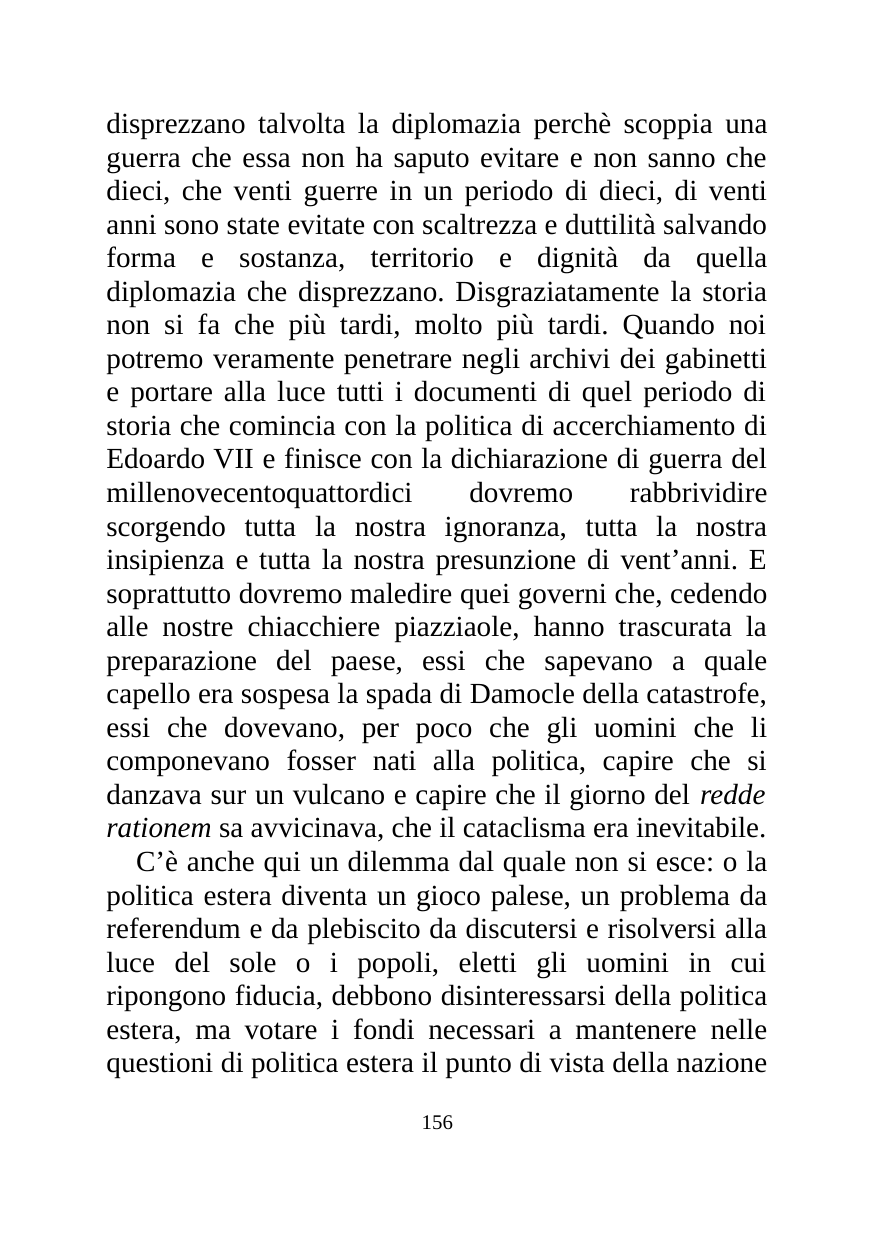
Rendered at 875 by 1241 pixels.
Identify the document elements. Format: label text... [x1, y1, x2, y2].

text C’è anche qui un dilemma dal quale non si esce: o la politica estera diventa un gioco palese, un problema da referendum e da plebiscito da discutersi e risolversi alla luce del sole o i popoli, eletti gli uomini in cui ripongono fiducia, debbono disinteressarsi della politica estera, ma votare i fondi necessari a mantenere nelle questioni di politica estera il punto di vista della nazione [106, 844, 768, 1079]
text disprezzano talvolta la diplomazia perchè scoppia una guerra che essa non ha saputo evitare e non sanno che dieci, che venti guerre in un periodo di dieci, di venti anni sono state evitate con scaltrezza e duttilità salvando forma e sostanza, territorio e dignità da quella diplomazia che disprezzano. Disgraziatamente la storia non si fa che più tardi, molto più tardi. Quando noi potremo veramente penetrare negli archivi dei gabinetti e portare alla luce tutti i documenti di quel periodo di storia che comincia con la politica di accerchiamento di Edoardo VII e finisce con la dichiarazione di guerra del millenovecentoquattordici dovremo rabbrividire scorgendo tutta la nostra ignoranza, tutta la nostra insipienza e tutta la nostra presunzione di vent’anni. E soprattutto dovremo maledire quei governi che, cedendo alle nostre chiacchiere piazziaole, hanno trascurata la preparazione del paese, essi che sapevano a quale capello era sospesa la spada di Damocle della catastrofe, essi che dovevano, per poco che gli uomini che li componevano fosser nati alla politica, capire che si danzava sur un vulcano e capire che il giorno del redde rationem sa avvicinava, che il cataclisma era inevitabile. [106, 106, 768, 844]
